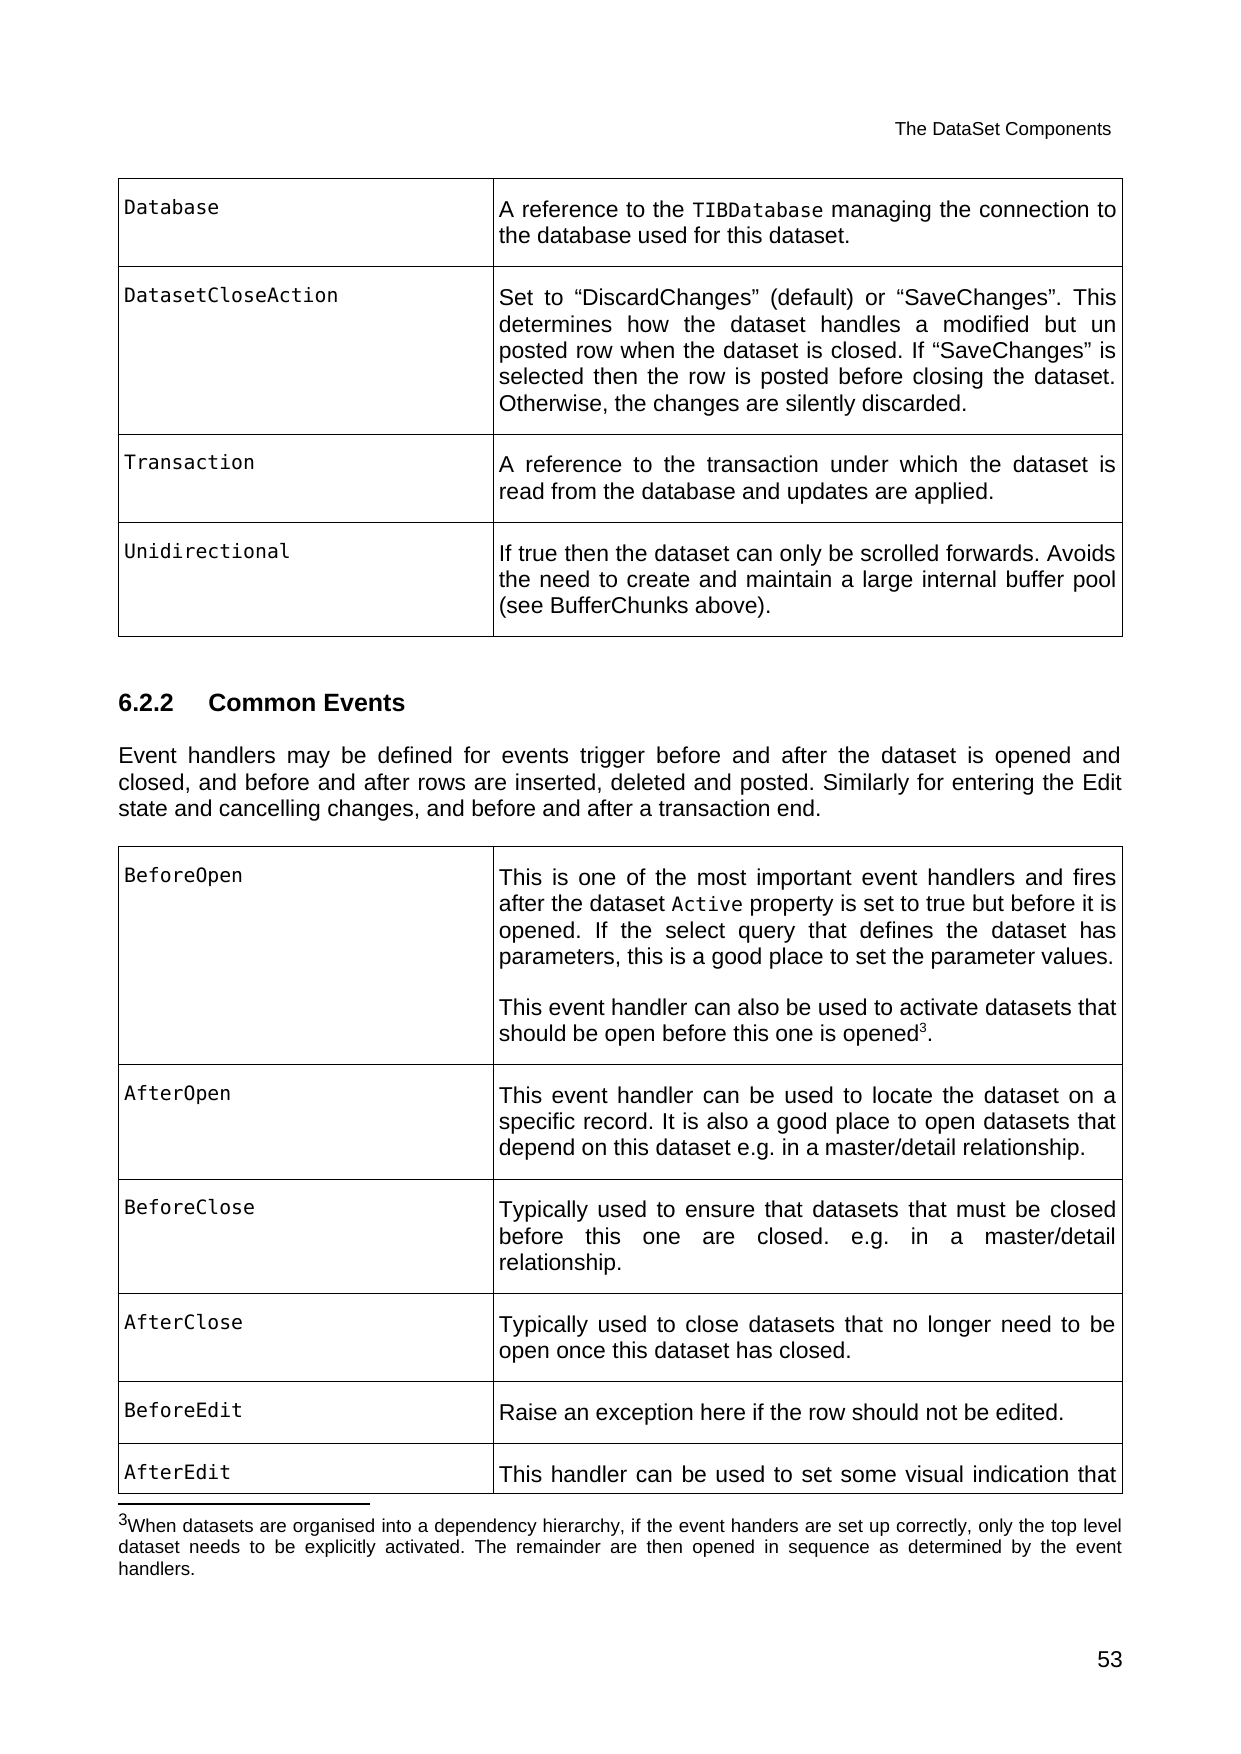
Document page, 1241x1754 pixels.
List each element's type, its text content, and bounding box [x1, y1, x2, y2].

table_header This is one of the most important event handlers and fires after the dataset Active property is set to true but before it is opened. If the select query that defines the dataset has parameters, this is a good place to set the parameter values. This event handler can also be used to activate datasets that should be open before this one is opened. [494, 847, 1122, 1064]
table_cell Raise an exception here if the row should not be edited. [494, 1382, 1122, 1443]
table_cell Database [119, 179, 493, 266]
table_cell AfterOpen [119, 1065, 493, 1178]
table_cell Typically used to ensure that datasets that must be closed before this one are closed. e.g. in a master/detail relationship. [494, 1180, 1122, 1293]
table_cell BeforeClose [119, 1180, 493, 1293]
table_cell AfterEdit [119, 1444, 493, 1493]
subtitle Common Events [118, 688, 1122, 717]
table_cell BeforeEdit [119, 1382, 493, 1443]
table_cell Set to “DiscardChanges” (default) or “SaveChanges”. This determines how the dataset handles a modified but un posted row when the dataset is closed. If “SaveChanges” is selected then the row is posted before closing the dataset. Otherwise, the changes are silently discarded. [494, 267, 1122, 434]
text Event handlers may be defined for events trigger before and after the dataset is opened and closed, and before and after rows are inserted, deleted and posted. Similarly for entering the Edit state and cancelling changes, and before and after a transaction end. [118, 742, 1122, 821]
table_cell Transaction [119, 435, 493, 522]
table_cell AfterClose [119, 1294, 493, 1381]
table_cell If true then the dataset can only be scrolled forwards. Avoids the need to create and maintain a large internal buffer pool (see BufferChunks above). [494, 523, 1122, 636]
table_cell Typically used to close datasets that no longer need to be open once this dataset has closed. [494, 1294, 1122, 1381]
table_cell DatasetCloseAction [119, 267, 493, 434]
table_cell A reference to the transaction under which the dataset is read from the database and updates are applied. [494, 435, 1122, 522]
table_cell This event handler can be used to locate the dataset on a specific record. It is also a good place to open datasets that depend on this dataset e.g. in a master/detail relationship. [494, 1065, 1122, 1178]
table_cell This handler can be used to set some visual indication that [494, 1444, 1122, 1493]
table_header BeforeOpen [119, 847, 493, 1064]
table_cell A reference to the TIBDatabase managing the connection to the database used for this dataset. [494, 179, 1122, 266]
table_cell Unidirectional [119, 523, 493, 636]
